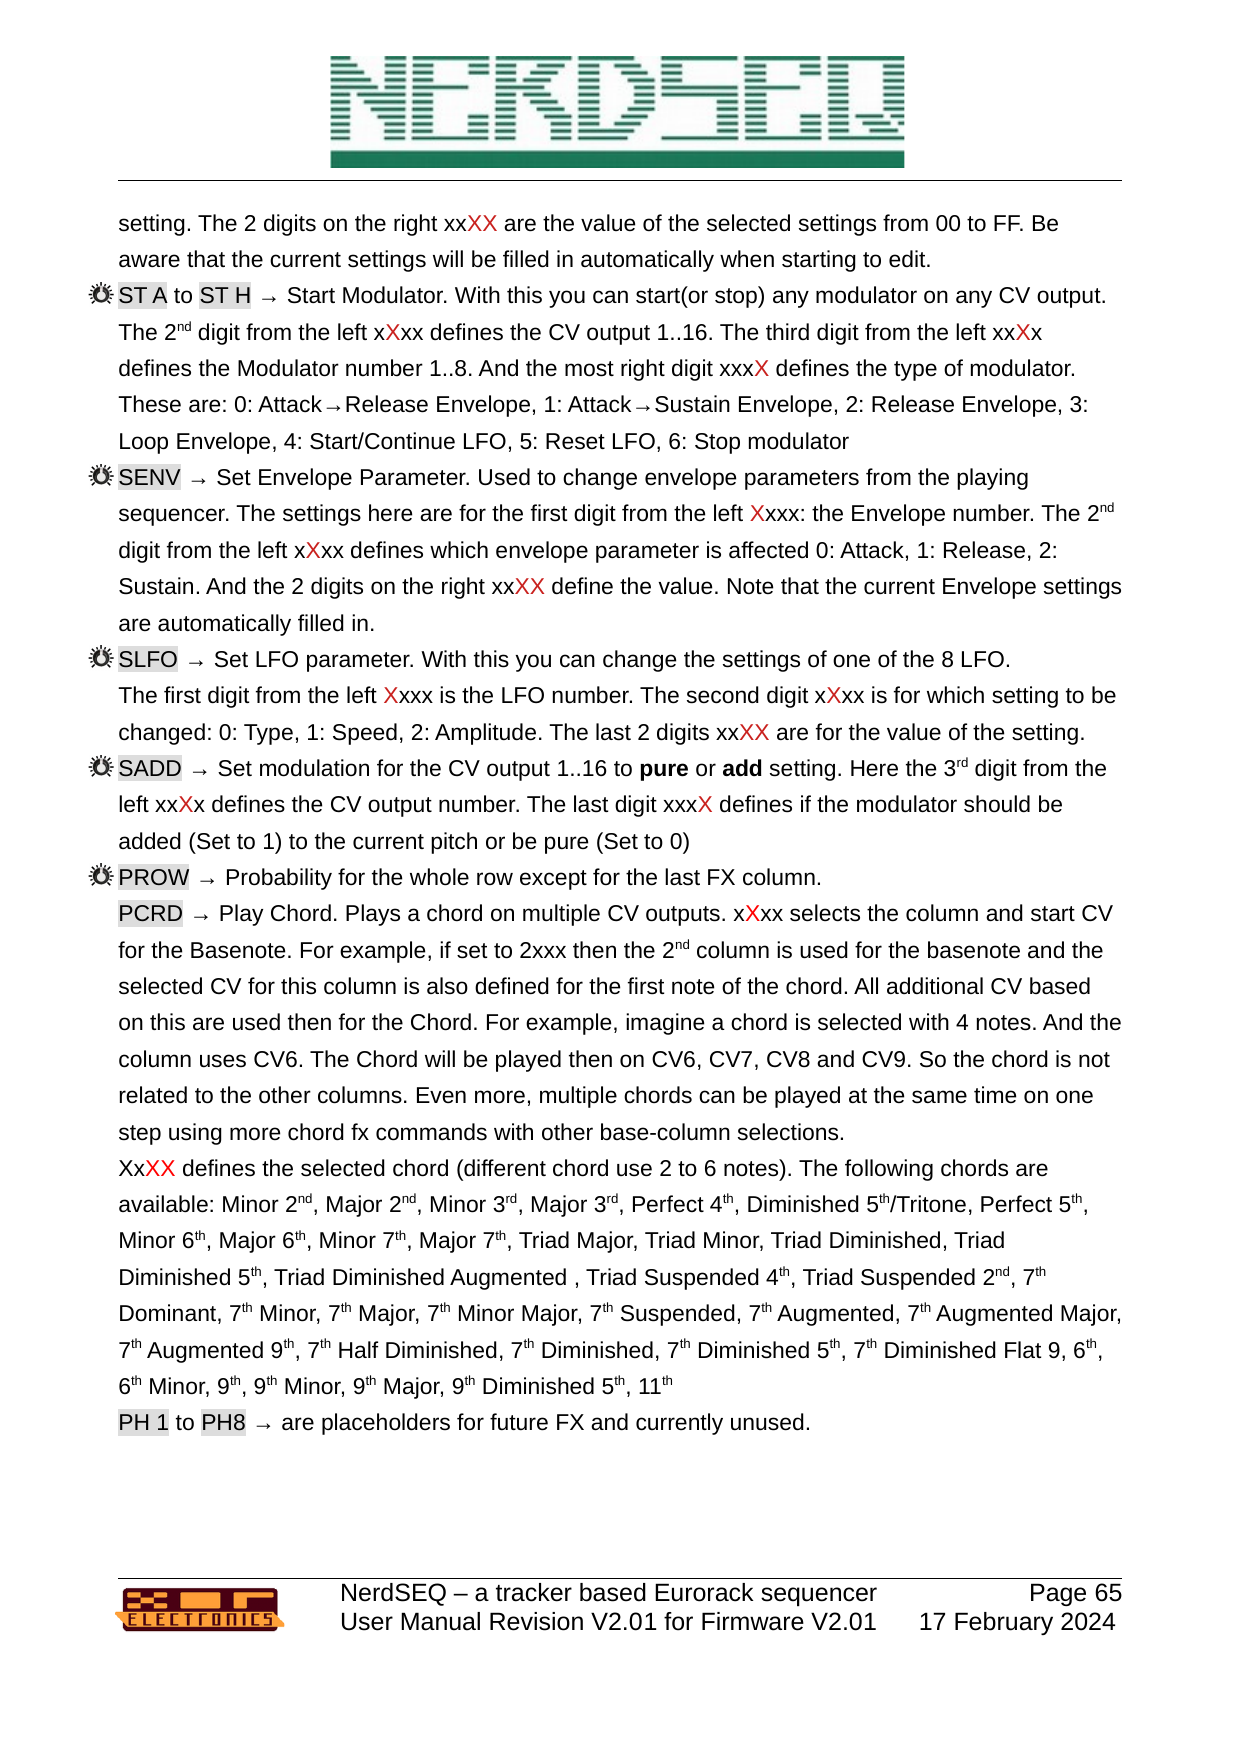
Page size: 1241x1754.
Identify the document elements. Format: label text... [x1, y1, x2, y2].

picture [88, 755, 114, 780]
text PROW → Probability for the whole row except for the last FX column. [118, 864, 1122, 890]
picture [88, 645, 114, 671]
picture [115, 1584, 285, 1634]
picture [88, 863, 114, 889]
picture [88, 282, 114, 307]
picture [330, 56, 905, 168]
text These are: 0: Attack→Release Envelope, 1: Attack→Sustain Envelope, 2: Release Envelope, 3: Loop Envelope, 4: Start/Continue LFO, 5: Reset LFO, 6: Stop modulator [118, 391, 1122, 454]
text SADD → Set modulation for the CV output 1..16 to pure or add setting. Here the 3rd digit from the left xxXx defines the CV output number. The last digit xxxX defines if the modulator should be added (Set to 1) to the current pitch or be pure (Set to 0) [118, 755, 1122, 854]
picture [88, 464, 114, 489]
text The first digit from the left Xxxx is the LFO number. The second digit xXxx is for which setting to be changed: 0: Type, 1: Speed, 2: Amplitude. The last 2 digits xxXX are for the value of the setting. [118, 682, 1122, 745]
text ST A to ST H → Start Modulator. With this you can start(or stop) any modulator on any CV output. [118, 282, 1122, 309]
text SLFO → Set LFO parameter. With this you can change the settings of one of the 8 LFO. [118, 646, 1122, 672]
text setting. The 2 digits on the right xxXX are the value of the selected settings from 00 to FF. Be aware that the current settings will be filled in automatically when starting to edit. [118, 209, 1122, 272]
text XxXX defines the selected chord (different chord use 2 to 6 notes). The following chords are available: Minor 2nd, Major 2nd, Minor 3rd, Major 3rd, Perfect 4th, Diminished 5th/Tritone, Perfect 5th, Minor 6th, Major 6th, Minor 7th, Major 7th, Triad Major, Triad Minor, Triad Diminished, Triad Diminished 5th, Triad Diminished Augmented , Triad Suspended 4th, Triad Suspended 2nd, 7th Dominant, 7th Minor, 7th Major, 7th Minor Major, 7th Suspended, 7th Augmented, 7th Augmented Major, 7th Augmented 9th, 7th Half Diminished, 7th Diminished, 7th Diminished 5th, 7th Diminished Flat 9, 6th, 6th Minor, 9th, 9th Minor, 9th Major, 9th Diminished 5th, 11th [118, 1155, 1122, 1399]
text SENV → Set Envelope Parameter. Used to change envelope parameters from the playing sequencer. The settings here are for the first digit from the left Xxxx: the Envelope number. The 2nd digit from the left xXxx defines which envelope parameter is affected 0: Attack, 1: Release, 2: Sustain. And the 2 digits on the right xxXX define the value. Note that the current Envelope settings are automatically filled in. [118, 464, 1122, 636]
text The 2nd digit from the left xXxx defines the CV output 1..16. The third digit from the left xxXx defines the Modulator number 1..8. And the most right digit xxxX defines the type of modulator. [118, 319, 1122, 381]
text PCRD → Play Chord. Plays a chord on multiple CV outputs. xXxx selects the column and start CV for the Basenote. For example, if set to 2xxx then the 2nd column is used for the basenote and the selected CV for this column is also defined for the first note of the chord. All additional CV based on this are used then for the Chord. For example, imagine a chord is selected with 4 notes. And the column uses CV6. The Chord will be played then on CV6, CV7, CV8 and CV9. So the chord is not related to the other columns. Even more, multiple chords can be played at the same time on one step using more chord fx commands with other base-column selections. [118, 900, 1122, 1145]
text PH 1 to PH8 → are placeholders for future FX and currently unused. [118, 1409, 1122, 1436]
